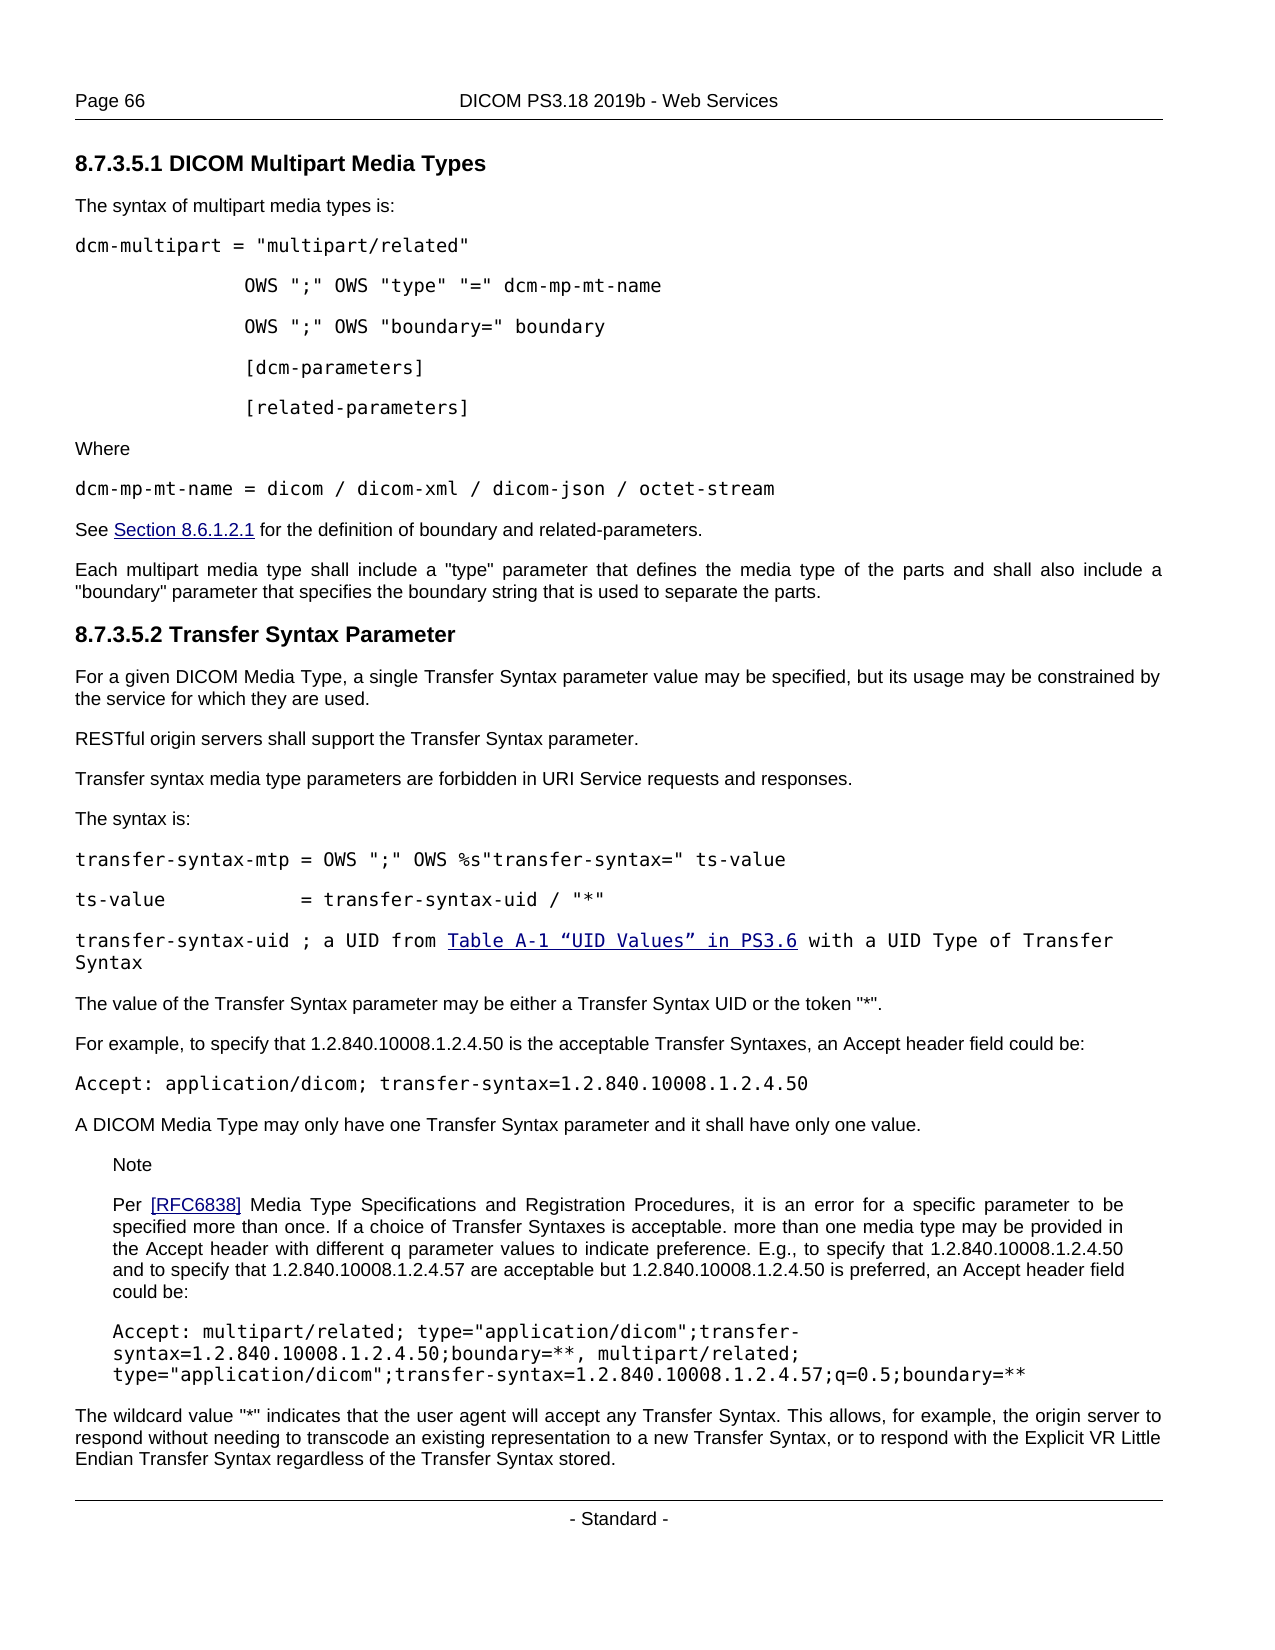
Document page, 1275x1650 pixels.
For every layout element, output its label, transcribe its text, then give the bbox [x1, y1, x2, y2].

text [related-parameters] [75, 397, 1162, 419]
text Where [75, 438, 1162, 459]
text dcm-multipart = "multipart/related" [75, 235, 1162, 257]
text The syntax is: [75, 808, 1162, 830]
text 8.7.3.5.2 Transfer Syntax Parameter [75, 621, 1162, 647]
text The syntax of multipart media types is: [75, 194, 1162, 216]
text OWS ";" OWS "boundary=" boundary [75, 316, 1162, 338]
text See Section 8.6.1.2.1 for the definition of boundary and related-parameters. [75, 519, 1162, 541]
text The value of the Transfer Syntax parameter may be either a Transfer Syntax UID or the token "*". [75, 992, 1162, 1014]
text Per [RFC6838] Media Type Specifications and Registration Procedures, it is an error for a specific parameter to be specified more than once. If a choice of Transfer Syntaxes is acceptable. more than one media type may be provided in the Accept header with different q parameter values to indicate preference. E.g., to specify that 1.2.840.10008.1.2.4.50 and to specify that 1.2.840.10008.1.2.4.57 are acceptable but 1.2.840.10008.1.2.4.50 is preferred, an Accept header field could be: [112, 1194, 1125, 1302]
text The wildcard value "*" indicates that the user agent will accept any Transfer Syntax. This allows, for example, the origin server to respond without needing to transcode an existing representation to a new Transfer Syntax, or to respond with the Explicit VR Little Endian Transfer Syntax regardless of the Transfer Syntax stored. [75, 1405, 1162, 1470]
text transfer-syntax-uid ; a UID from Table A-1 “UID Values” in PS3.6 with a UID Type of Transfer Syntax [75, 930, 1162, 973]
text [dcm-parameters] [75, 357, 1162, 379]
text ts-value = transfer-syntax-uid / "*" [75, 889, 1162, 911]
text For example, to specify that 1.2.840.10008.1.2.4.50 is the acceptable Transfer Syntaxes, an Accept header field could be: [75, 1033, 1162, 1054]
text Transfer syntax media type parameters are forbidden in URI Service requests and responses. [75, 768, 1162, 789]
text Each multipart media type shall include a "type" parameter that defines the media type of the parts and shall also include a "boundary" parameter that specifies the boundary string that is used to separate the parts. [75, 559, 1162, 602]
text OWS ";" OWS "type" "=" dcm-mp-mt-name [75, 276, 1162, 297]
text Note [112, 1154, 1125, 1175]
text RESTful origin servers shall support the Transfer Syntax parameter. [75, 728, 1162, 749]
text A DICOM Media Type may only have one Transfer Syntax parameter and it shall have only one value. [75, 1113, 1162, 1135]
text Accept: multipart/related; type="application/dicom";transfer-syntax=1.2.840.10008.1.2.4.50;boundary=**, multipart/related; type="application/dicom";transfer-syntax=1.2.840.10008.1.2.4.57;q=0.5;boundary=** [112, 1321, 1125, 1386]
text 8.7.3.5.1 DICOM Multipart Media Types [75, 150, 1162, 176]
text For a given DICOM Media Type, a single Transfer Syntax parameter value may be specified, but its usage may be constrained by the service for which they are used. [75, 666, 1162, 709]
text Accept: application/dicom; transfer-syntax=1.2.840.10008.1.2.4.50 [75, 1073, 1162, 1095]
text dcm-mp-mt-name = dicom / dicom-xml / dicom-json / octet-stream [75, 478, 1162, 500]
text transfer-syntax-mtp = OWS ";" OWS %s"transfer-syntax=" ts-value [75, 848, 1162, 870]
